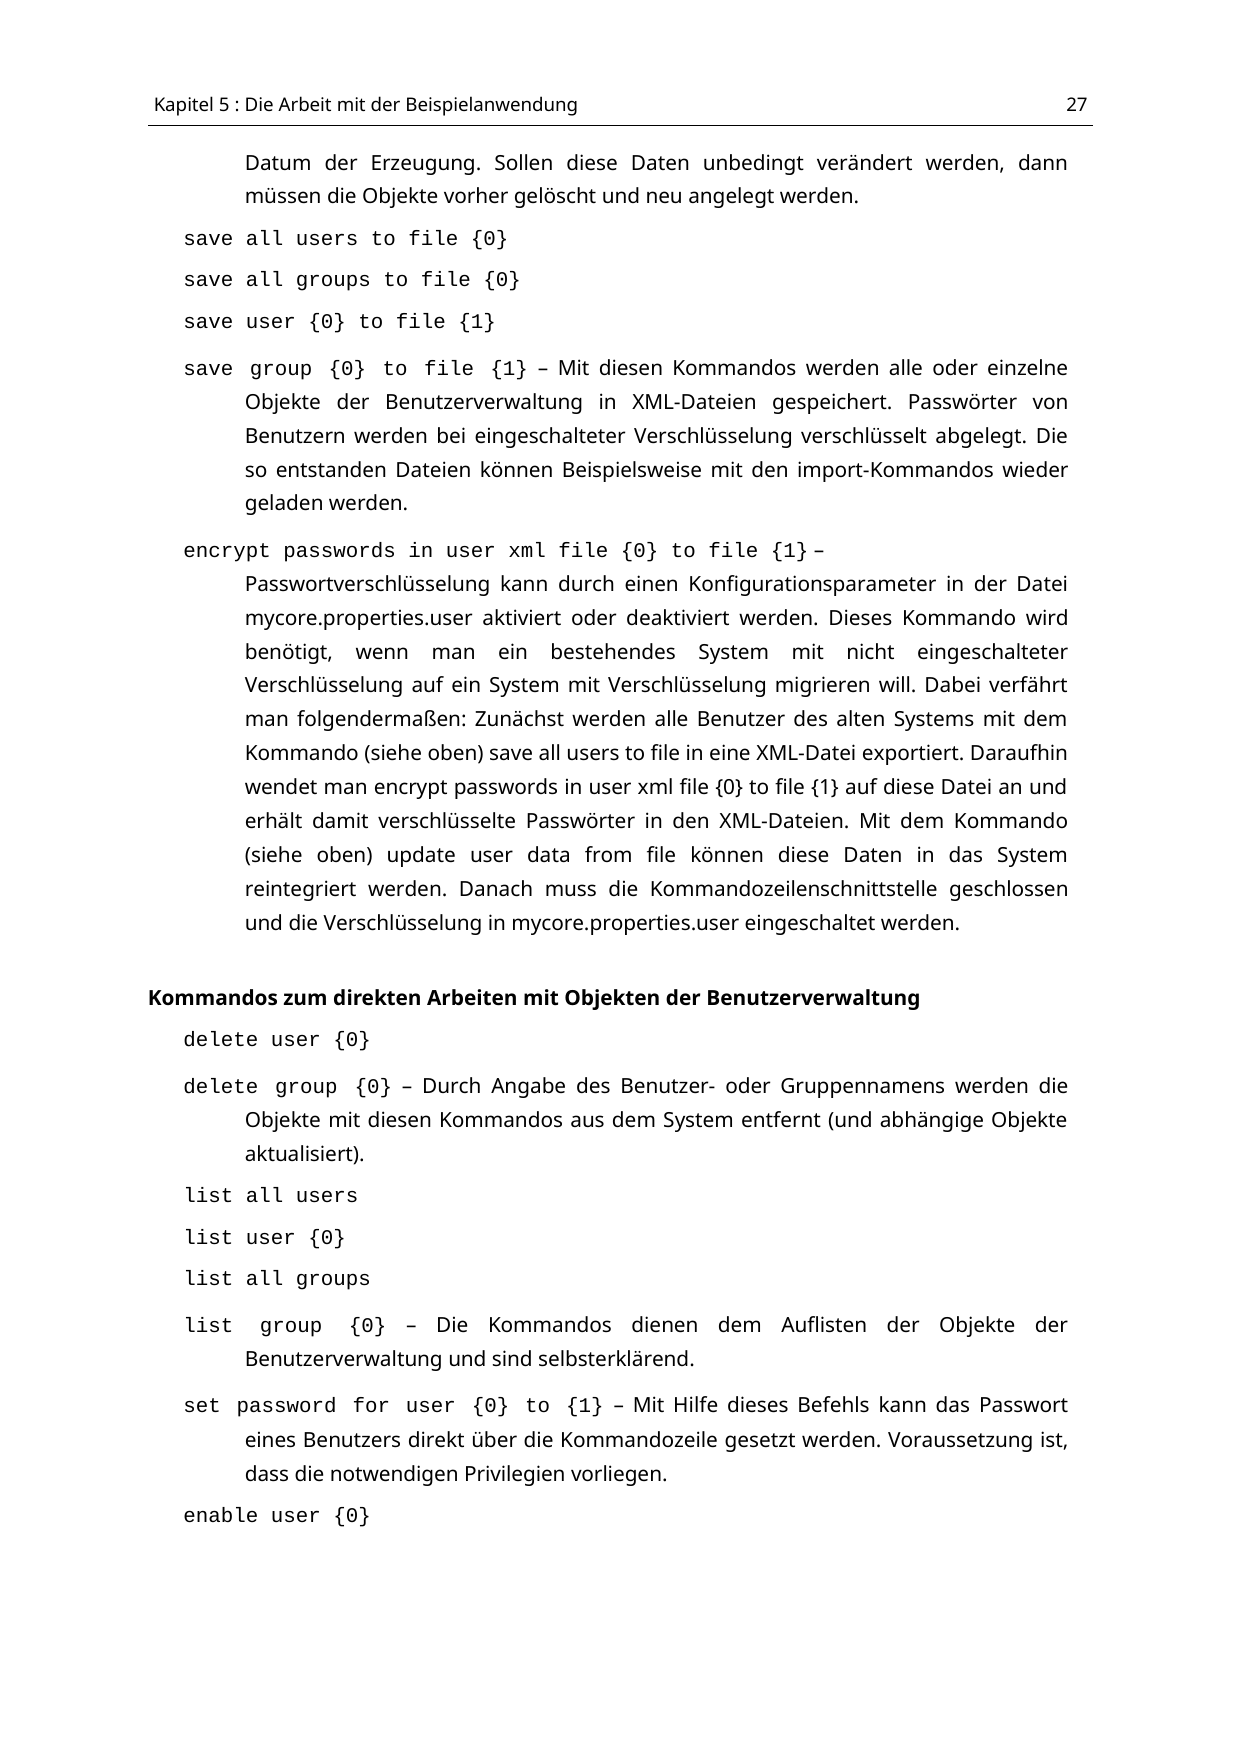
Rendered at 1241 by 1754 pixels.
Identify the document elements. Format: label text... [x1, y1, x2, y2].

list set password for user {0} to {1} – Mit Hilfe dieses Befehls kann das Passwort eines Benutzers direkt über die Kommandozeile gesetzt werden. Voraussetzung ist, dass die notwendigen Privilegien vorliegen. [183, 1391, 1069, 1487]
list encrypt passwords in user xml file {0} to file {1} – Passwortverschlüsselung kann durch einen Konfigurationsparameter in der Datei mycore.properties.user aktiviert oder deaktiviert werden. Dieses Kommando wird benötigt, wenn man ein bestehendes System mit nicht eingeschalteter Verschlüsselung auf ein System mit Verschlüsselung migrieren will. Dabei verfährt man folgendermaßen: Zunächst werden alle Benutzer des alten Systems mit dem Kommando (siehe oben) save all users to file in eine XML-Datei exportiert. Daraufhin wendet man encrypt passwords in user xml file {0} to file {1} auf diese Datei an und erhält damit verschlüsselte Passwörter in den XML-Dateien. Mit dem Kommando (siehe oben) update user data from file können diese Daten in das System reintegriert werden. Danach muss die Kommandozeilenschnittstelle geschlossen und die Verschlüsselung in mycore.properties.user eingeschaltet werden. [183, 535, 1069, 936]
list list all users [183, 1185, 1069, 1209]
list save all users to file {0} [183, 228, 1069, 251]
list delete group {0} – Durch Angabe des Benutzer- oder Gruppennamens werden die Objekte mit diesen Kommandos aus dem System entfernt (und abhängige Objekte aktualisiert). [183, 1071, 1069, 1167]
subtitle Kommandos zum direkten Arbeiten mit Objekten der Benutzerverwaltung [148, 983, 1092, 1012]
list save all groups to file {0} [183, 269, 1069, 293]
list save user {0} to file {1} [183, 311, 1069, 335]
list list group {0} – Die Kommandos dienen dem Auflisten der Objekte der Benutzerverwaltung und sind selbsterklärend. [183, 1310, 1069, 1372]
list enable user {0} [183, 1505, 1069, 1528]
list list all groups [183, 1268, 1069, 1292]
list delete user {0} [183, 1029, 1069, 1053]
list list user {0} [183, 1227, 1069, 1250]
list save group {0} to file {1} – Mit diesen Kommandos werden alle oder einzelne Objekte der Benutzerverwaltung in XML-Dateien gespeichert. Passwörter von Benutzern werden bei eingeschalteter Verschlüsselung verschlüsselt abgelegt. Die so entstanden Dateien können Beispielsweise mit den import-Kommandos wieder geladen werden. [183, 353, 1069, 517]
list Datum der Erzeugung. Sollen diese Daten unbedingt verändert werden, dann müssen die Objekte vorher gelöscht und neu angelegt werden. [183, 148, 1069, 210]
